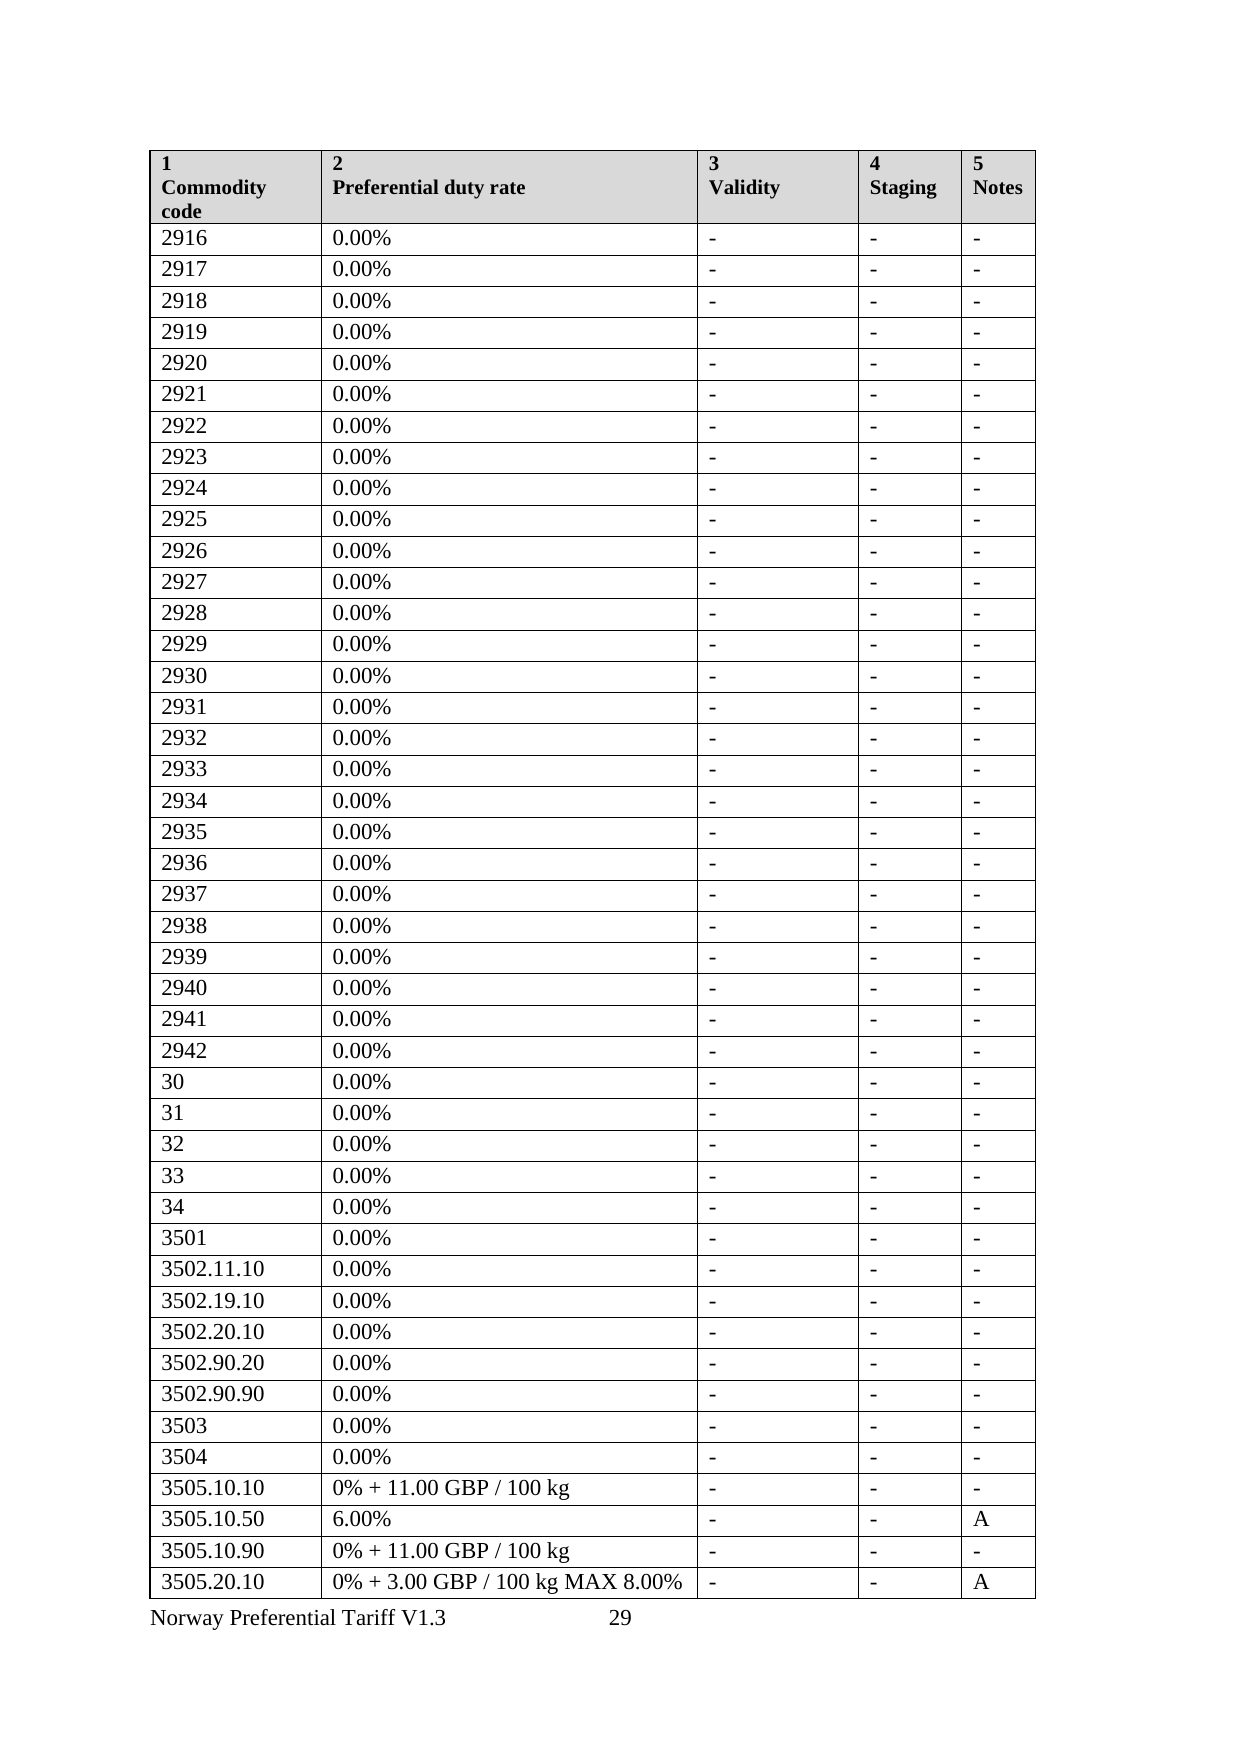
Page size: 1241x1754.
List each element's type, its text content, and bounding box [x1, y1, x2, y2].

table_cell - [962, 662, 1035, 692]
table_cell 3505.20.10 [151, 1568, 321, 1598]
table_cell - [859, 1037, 961, 1067]
table_cell 0.00% [322, 224, 697, 254]
table_cell - [698, 881, 858, 911]
table_cell - [962, 412, 1035, 442]
table_cell 30 [151, 1068, 321, 1098]
table_cell - [698, 1162, 858, 1192]
table_cell - [962, 912, 1035, 942]
table_cell - [859, 1443, 961, 1473]
table_cell - [698, 1256, 858, 1286]
table_cell - [962, 1037, 1035, 1067]
table_cell 0.00% [322, 818, 697, 848]
table_cell - [698, 1349, 858, 1379]
table_cell 3504 [151, 1443, 321, 1473]
table_cell - [698, 1131, 858, 1161]
table_cell - [698, 1412, 858, 1442]
table_cell - [698, 1006, 858, 1036]
table_cell - [698, 224, 858, 254]
table_cell 0.00% [322, 756, 697, 786]
table_cell - [698, 1193, 858, 1223]
table_cell - [962, 787, 1035, 817]
table_cell - [962, 568, 1035, 598]
table_cell - [698, 1099, 858, 1129]
table_cell 0.00% [322, 599, 697, 629]
table_cell 2921 [151, 381, 321, 411]
table_cell - [859, 1224, 961, 1254]
table_cell 0.00% [322, 412, 697, 442]
table_cell 2930 [151, 662, 321, 692]
table_cell 0.00% [322, 568, 697, 598]
table_cell - [962, 974, 1035, 1004]
table_cell - [859, 349, 961, 379]
table_cell 0.00% [322, 318, 697, 348]
table_cell - [859, 1412, 961, 1442]
table_cell 2938 [151, 912, 321, 942]
table_cell - [698, 443, 858, 473]
table_cell 2925 [151, 506, 321, 536]
table_cell 2918 [151, 287, 321, 317]
table_cell 2923 [151, 443, 321, 473]
table_cell - [698, 287, 858, 317]
table_cell 0.00% [322, 849, 697, 879]
table_cell - [962, 506, 1035, 536]
table_cell 0.00% [322, 943, 697, 973]
table_cell - [962, 1006, 1035, 1036]
table_cell - [698, 1568, 858, 1598]
table_cell - [698, 1224, 858, 1254]
table_header 2 Preferential duty rate [322, 151, 697, 223]
table_cell - [698, 974, 858, 1004]
table_cell - [698, 412, 858, 442]
table_cell - [962, 349, 1035, 379]
table_cell 0.00% [322, 631, 697, 661]
table_cell 0.00% [322, 1099, 697, 1129]
table_cell 2937 [151, 881, 321, 911]
table_cell 0.00% [322, 1131, 697, 1161]
table_cell - [859, 1537, 961, 1567]
table_cell - [859, 1006, 961, 1036]
table_cell - [698, 381, 858, 411]
table_cell - [859, 1193, 961, 1223]
table_cell - [698, 849, 858, 879]
table_cell - [962, 631, 1035, 661]
table_cell - [962, 943, 1035, 973]
table_cell - [859, 568, 961, 598]
table_cell 3502.90.20 [151, 1349, 321, 1379]
table_cell 0.00% [322, 1037, 697, 1067]
table_cell - [962, 1381, 1035, 1411]
table_cell 0.00% [322, 349, 697, 379]
table_cell 0.00% [322, 974, 697, 1004]
table_cell - [962, 724, 1035, 754]
table_cell A [962, 1568, 1035, 1598]
table_cell 2931 [151, 693, 321, 723]
table_cell 0.00% [322, 1381, 697, 1411]
table_cell - [962, 1068, 1035, 1098]
table_cell - [698, 1037, 858, 1067]
table_cell 32 [151, 1131, 321, 1161]
table_cell 2928 [151, 599, 321, 629]
table_cell 0.00% [322, 1318, 697, 1348]
table_cell 33 [151, 1162, 321, 1192]
table_cell - [962, 443, 1035, 473]
table_cell 0.00% [322, 506, 697, 536]
table_cell - [859, 412, 961, 442]
table_cell 3502.11.10 [151, 1256, 321, 1286]
table_cell - [962, 1349, 1035, 1379]
table_cell 0.00% [322, 1006, 697, 1036]
table_cell 0.00% [322, 912, 697, 942]
table_cell 0.00% [322, 1068, 697, 1098]
table_cell 2927 [151, 568, 321, 598]
table_cell - [962, 1287, 1035, 1317]
table_cell - [962, 1162, 1035, 1192]
table_cell 0.00% [322, 1443, 697, 1473]
table_cell - [859, 287, 961, 317]
table_cell 2926 [151, 537, 321, 567]
table_cell - [859, 818, 961, 848]
table_cell - [859, 724, 961, 754]
table_cell - [698, 599, 858, 629]
table_cell - [859, 1131, 961, 1161]
table_cell - [859, 1349, 961, 1379]
table_cell - [698, 1537, 858, 1567]
table_cell 0.00% [322, 662, 697, 692]
table_cell - [962, 1099, 1035, 1129]
table_header 1 Commodity code [151, 151, 321, 223]
table_cell - [698, 818, 858, 848]
table_cell - [962, 1193, 1035, 1223]
table_cell - [859, 1287, 961, 1317]
table_cell - [962, 599, 1035, 629]
table_cell - [962, 1474, 1035, 1504]
table_cell - [859, 881, 961, 911]
table_cell - [962, 756, 1035, 786]
table_header 4 Staging [859, 151, 961, 223]
table_cell 0.00% [322, 1412, 697, 1442]
table_cell - [698, 318, 858, 348]
table_cell - [859, 443, 961, 473]
table_cell - [859, 912, 961, 942]
table_cell 2920 [151, 349, 321, 379]
table_cell - [698, 474, 858, 504]
table_cell 2936 [151, 849, 321, 879]
table_cell 0.00% [322, 256, 697, 286]
table_cell - [859, 256, 961, 286]
table_cell 2924 [151, 474, 321, 504]
table_cell 2919 [151, 318, 321, 348]
table_cell - [962, 849, 1035, 879]
table_header 3 Validity [698, 151, 858, 223]
table_cell - [962, 1256, 1035, 1286]
table_cell 2917 [151, 256, 321, 286]
table_cell - [698, 537, 858, 567]
table_cell 0.00% [322, 787, 697, 817]
table_cell - [962, 693, 1035, 723]
table_cell 0.00% [322, 381, 697, 411]
table_cell - [859, 631, 961, 661]
table_cell 2942 [151, 1037, 321, 1067]
table_cell - [962, 1318, 1035, 1348]
table_cell 3502.20.10 [151, 1318, 321, 1348]
table_cell - [962, 318, 1035, 348]
table_cell 0% + 3.00 GBP / 100 kg MAX 8.00% [322, 1568, 697, 1598]
table_cell 0.00% [322, 693, 697, 723]
table_header 5 Notes [962, 151, 1035, 223]
table_cell 3505.10.50 [151, 1506, 321, 1536]
table_cell - [859, 599, 961, 629]
table_cell - [698, 756, 858, 786]
table_cell - [962, 224, 1035, 254]
table_cell - [698, 256, 858, 286]
table_cell 2934 [151, 787, 321, 817]
table_cell 0.00% [322, 1349, 697, 1379]
table_cell - [698, 1474, 858, 1504]
table_cell - [698, 943, 858, 973]
table_cell - [962, 537, 1035, 567]
table_cell 0.00% [322, 724, 697, 754]
table_cell 0.00% [322, 1256, 697, 1286]
table_cell 0% + 11.00 GBP / 100 kg [322, 1537, 697, 1567]
table_cell - [859, 1068, 961, 1098]
table_cell - [859, 693, 961, 723]
table_cell - [698, 349, 858, 379]
table_cell 6.00% [322, 1506, 697, 1536]
table_cell - [962, 1412, 1035, 1442]
table_cell - [962, 881, 1035, 911]
table_cell - [698, 1068, 858, 1098]
table_cell 3503 [151, 1412, 321, 1442]
table_cell 3505.10.90 [151, 1537, 321, 1567]
table_cell 2939 [151, 943, 321, 973]
table_cell 3501 [151, 1224, 321, 1254]
table_cell 34 [151, 1193, 321, 1223]
table_cell 0.00% [322, 1162, 697, 1192]
table_cell 2916 [151, 224, 321, 254]
table_cell - [859, 506, 961, 536]
table_cell - [859, 756, 961, 786]
table_cell - [698, 1443, 858, 1473]
table_cell - [962, 381, 1035, 411]
table_cell - [859, 849, 961, 879]
table_cell - [859, 1318, 961, 1348]
table_cell 2935 [151, 818, 321, 848]
table_cell - [859, 1474, 961, 1504]
table_cell 3505.10.10 [151, 1474, 321, 1504]
table_cell - [698, 1318, 858, 1348]
table_cell - [859, 1162, 961, 1192]
table_cell 2933 [151, 756, 321, 786]
table_cell - [962, 1224, 1035, 1254]
table_cell 0.00% [322, 443, 697, 473]
table_cell 2932 [151, 724, 321, 754]
table_cell - [859, 1506, 961, 1536]
table_cell 0.00% [322, 474, 697, 504]
table_cell - [859, 1099, 961, 1129]
table_cell 0.00% [322, 881, 697, 911]
table_cell - [859, 224, 961, 254]
table_cell - [859, 943, 961, 973]
table_cell - [859, 974, 961, 1004]
table_cell - [698, 724, 858, 754]
table_cell - [859, 537, 961, 567]
table_cell - [698, 662, 858, 692]
table_cell - [698, 787, 858, 817]
table_cell 0.00% [322, 1224, 697, 1254]
table_cell 0.00% [322, 537, 697, 567]
table_cell A [962, 1506, 1035, 1536]
table_cell - [698, 1287, 858, 1317]
table_cell - [698, 912, 858, 942]
table_cell - [698, 693, 858, 723]
table_cell - [859, 662, 961, 692]
table_cell - [698, 506, 858, 536]
table_cell 3502.90.90 [151, 1381, 321, 1411]
table_cell - [859, 1568, 961, 1598]
table_cell 31 [151, 1099, 321, 1129]
table_cell - [859, 318, 961, 348]
table_cell - [859, 1256, 961, 1286]
table_cell - [962, 1537, 1035, 1567]
table_cell 0.00% [322, 1287, 697, 1317]
table_cell 2940 [151, 974, 321, 1004]
table_cell - [698, 1381, 858, 1411]
table_cell 0.00% [322, 287, 697, 317]
table_cell - [962, 818, 1035, 848]
table_cell - [962, 1131, 1035, 1161]
table_cell - [962, 256, 1035, 286]
table_cell 2929 [151, 631, 321, 661]
table_cell 2941 [151, 1006, 321, 1036]
table_cell - [962, 1443, 1035, 1473]
table_cell 0.00% [322, 1193, 697, 1223]
table_cell - [698, 568, 858, 598]
table_cell - [859, 787, 961, 817]
table_cell 0% + 11.00 GBP / 100 kg [322, 1474, 697, 1504]
table_cell - [698, 631, 858, 661]
table_cell 2922 [151, 412, 321, 442]
table_cell - [859, 474, 961, 504]
table_cell - [962, 287, 1035, 317]
table_cell - [859, 1381, 961, 1411]
table_cell - [698, 1506, 858, 1536]
table_cell - [962, 474, 1035, 504]
table_cell 3502.19.10 [151, 1287, 321, 1317]
table_cell - [859, 381, 961, 411]
